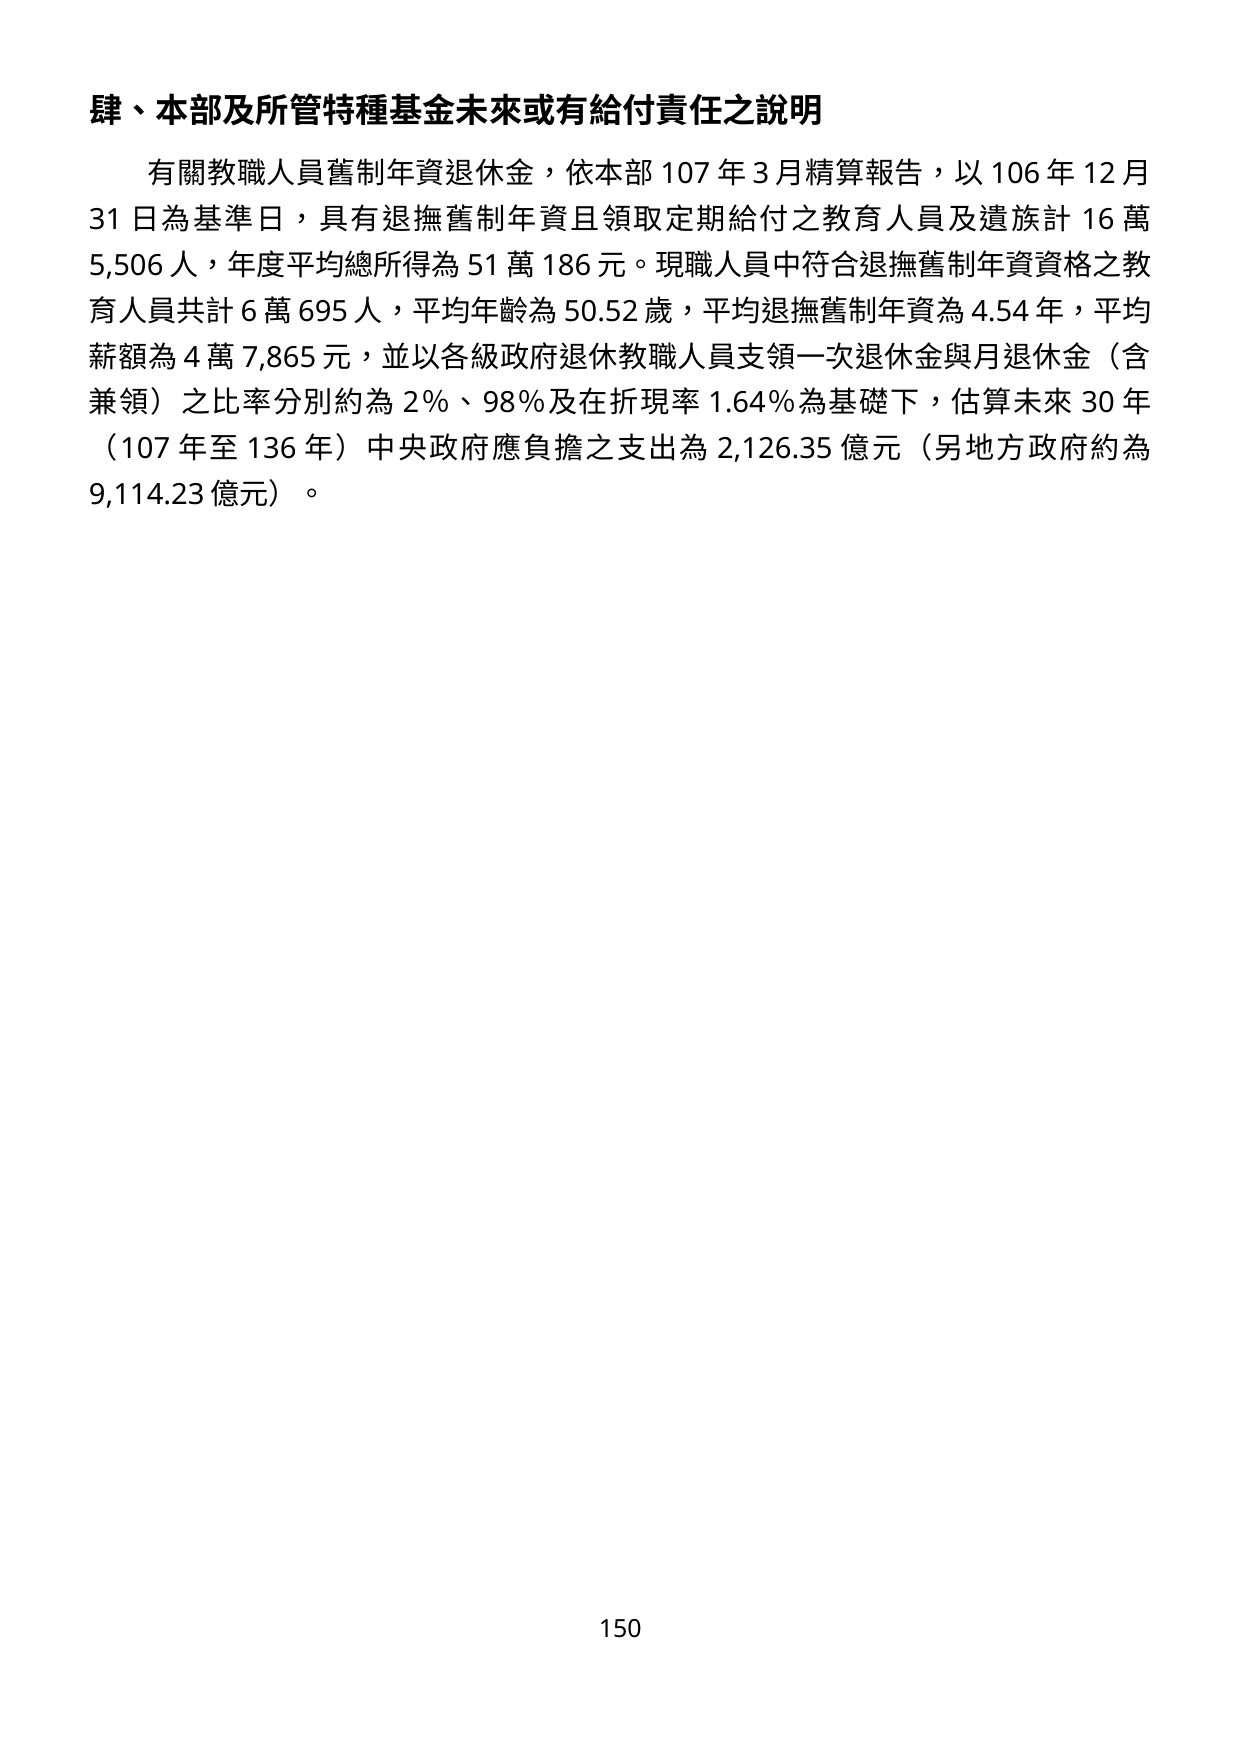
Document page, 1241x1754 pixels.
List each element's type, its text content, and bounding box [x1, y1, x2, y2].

text 肆、本部及所管特種基金未來或有給付責任之說明 [89, 89, 1152, 130]
text 有關教職人員舊制年資退休金，依本部107年3月精算報告，以106年12月31日為基準日，具有退撫舊制年資且領取定期給付之教育人員及遺族計16萬5,506人，年度平均總所得為51萬186元。現職人員中符合退撫舊制年資資格之教育人員共計6萬695人，平均年齡為50.52歲，平均退撫舊制年資為4.54年，平均薪額為4萬7,865元，並以各級政府退休教職人員支領一次退休金與月退休金（含兼領）之比率分別約為2％、98％及在折現率1.64％為基礎下，估算未來30年（107年至136年）中央政府應負擔之支出為2,126.35億元（另地方政府約為9,114.23億元）。 [89, 147, 1152, 514]
